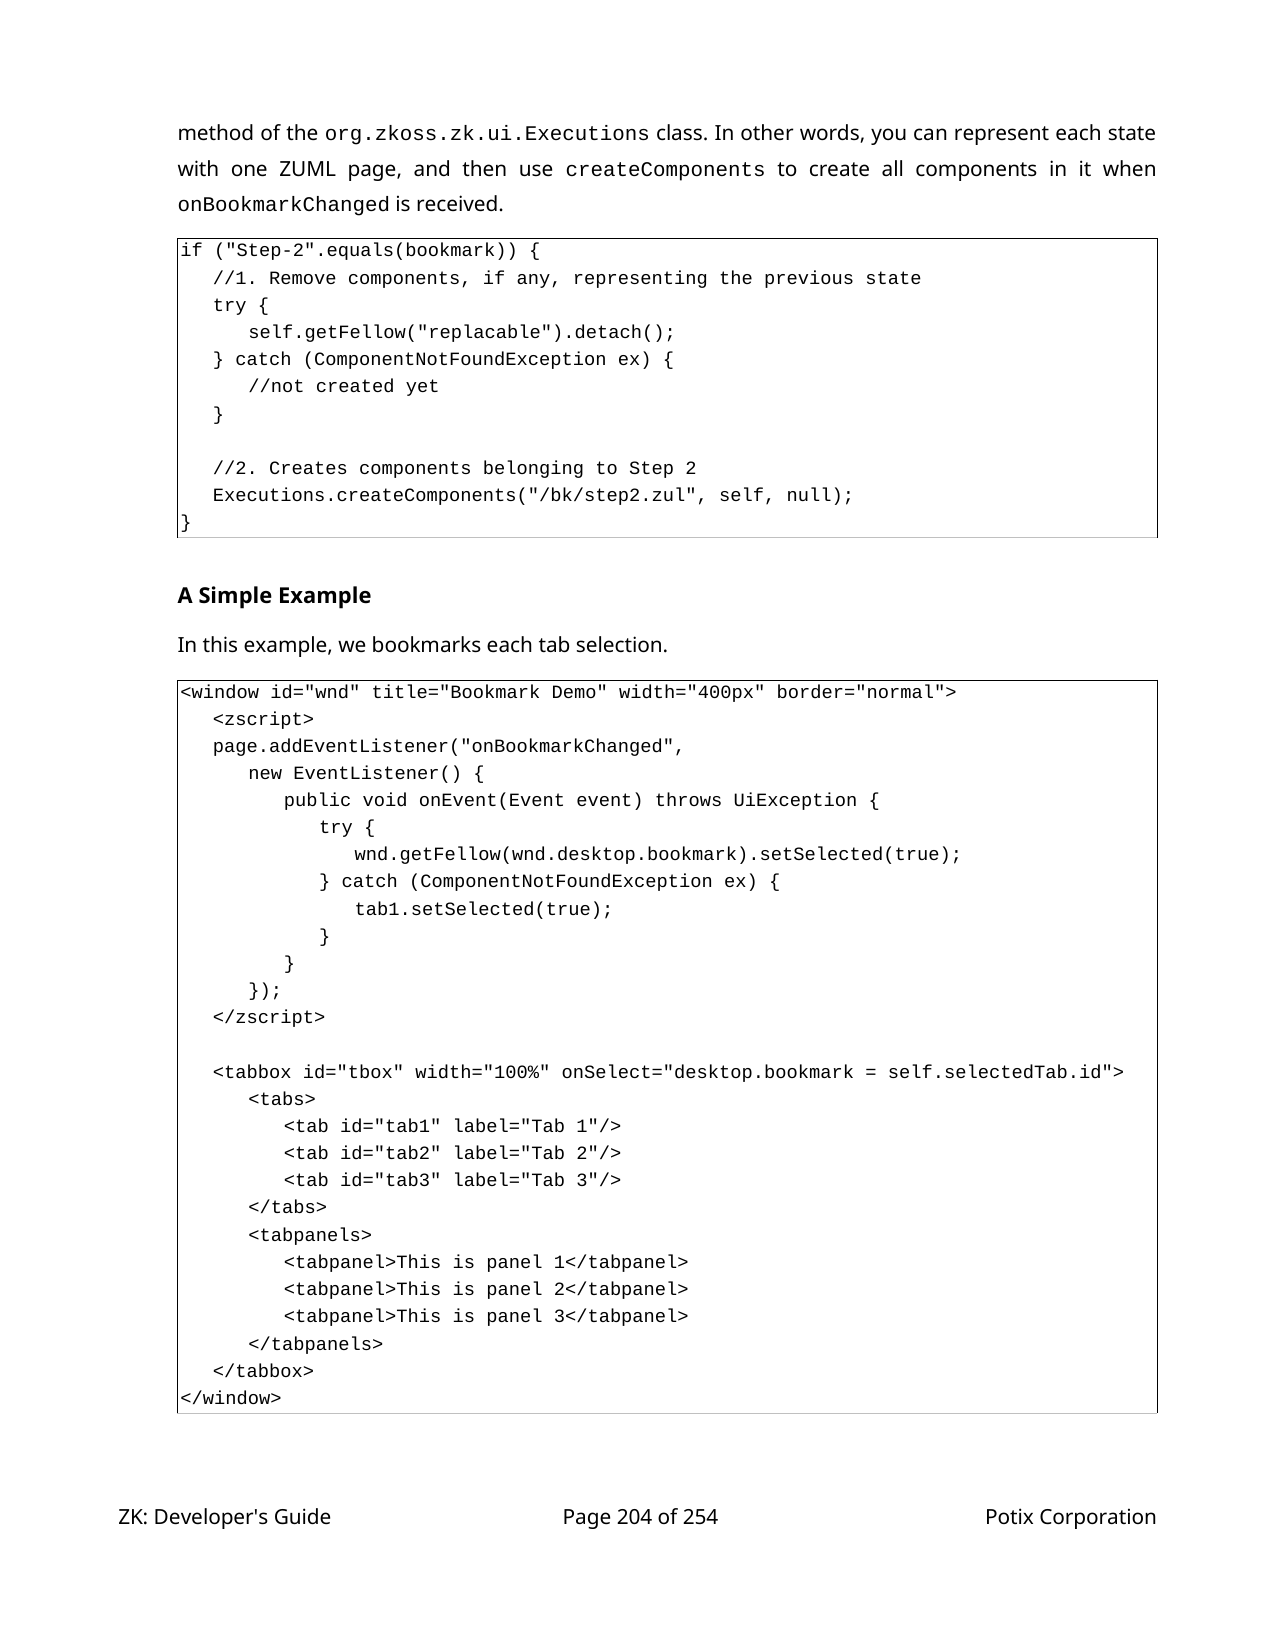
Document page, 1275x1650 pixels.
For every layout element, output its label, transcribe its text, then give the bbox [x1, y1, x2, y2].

text } [178, 510, 1157, 537]
text }); [178, 978, 1157, 1002]
text Executions.createComponents("/bk/step2.zul", self, null); [178, 483, 1157, 507]
text <tabpanel>This is panel 3</tabpanel> [178, 1304, 1157, 1328]
text <tab id="tab3" label="Tab 3"/> [178, 1168, 1157, 1192]
text method of the org.zkoss.zk.ui.Executions class. In other words, you can represent each state with one ZUML page, and then use createComponents to create all components in it when onBookmarkChanged is received. [177, 118, 1157, 218]
text } catch (ComponentNotFoundException ex) { [178, 347, 1157, 371]
text //2. Creates components belonging to Step 2 [178, 456, 1157, 480]
text <tabpanel>This is panel 2</tabpanel> [178, 1277, 1157, 1301]
text page.addEventListener("onBookmarkChanged", [178, 734, 1157, 758]
text self.getFellow("replacable").detach(); [178, 320, 1157, 344]
text } [178, 923, 1157, 948]
text if ("Step-2".equals(bookmark)) { [178, 239, 1157, 263]
text wnd.getFellow(wnd.desktop.bookmark).setSelected(true); [178, 842, 1157, 866]
text } [178, 401, 1157, 426]
text <tabbox id="tbox" width="100%" onSelect="desktop.bookmark = self.selectedTab.id"> [178, 1059, 1157, 1084]
text <zscript> [178, 707, 1157, 731]
text In this example, we bookmarks each tab selection. [177, 631, 1157, 659]
text </window> [178, 1386, 1157, 1413]
text </tabpanels> [178, 1331, 1157, 1356]
text } catch (ComponentNotFoundException ex) { [178, 869, 1157, 893]
text </tabs> [178, 1195, 1157, 1220]
text <tabpanel>This is panel 1</tabpanel> [178, 1250, 1157, 1274]
text tab1.setSelected(true); [178, 896, 1157, 921]
text public void onEvent(Event event) throws UiException { try { [178, 788, 1157, 839]
text <window id="wnd" title="Bookmark Demo" width="400px" border="normal"> [178, 681, 1157, 704]
text try { [178, 293, 1157, 317]
text //1. Remove components, if any, representing the previous state [178, 266, 1157, 290]
text <tabpanels> [178, 1223, 1157, 1247]
text <tab id="tab2" label="Tab 2"/> [178, 1141, 1157, 1165]
text new EventListener() { [178, 761, 1157, 785]
subtitle A Simple Example [177, 580, 1157, 610]
text </zscript> [178, 1005, 1157, 1029]
text <tab id="tab1" label="Tab 1"/> [178, 1114, 1157, 1138]
text } [178, 951, 1157, 975]
text </tabbox> [178, 1358, 1157, 1383]
text //not created yet [178, 374, 1157, 398]
text <tabs> [178, 1087, 1157, 1111]
